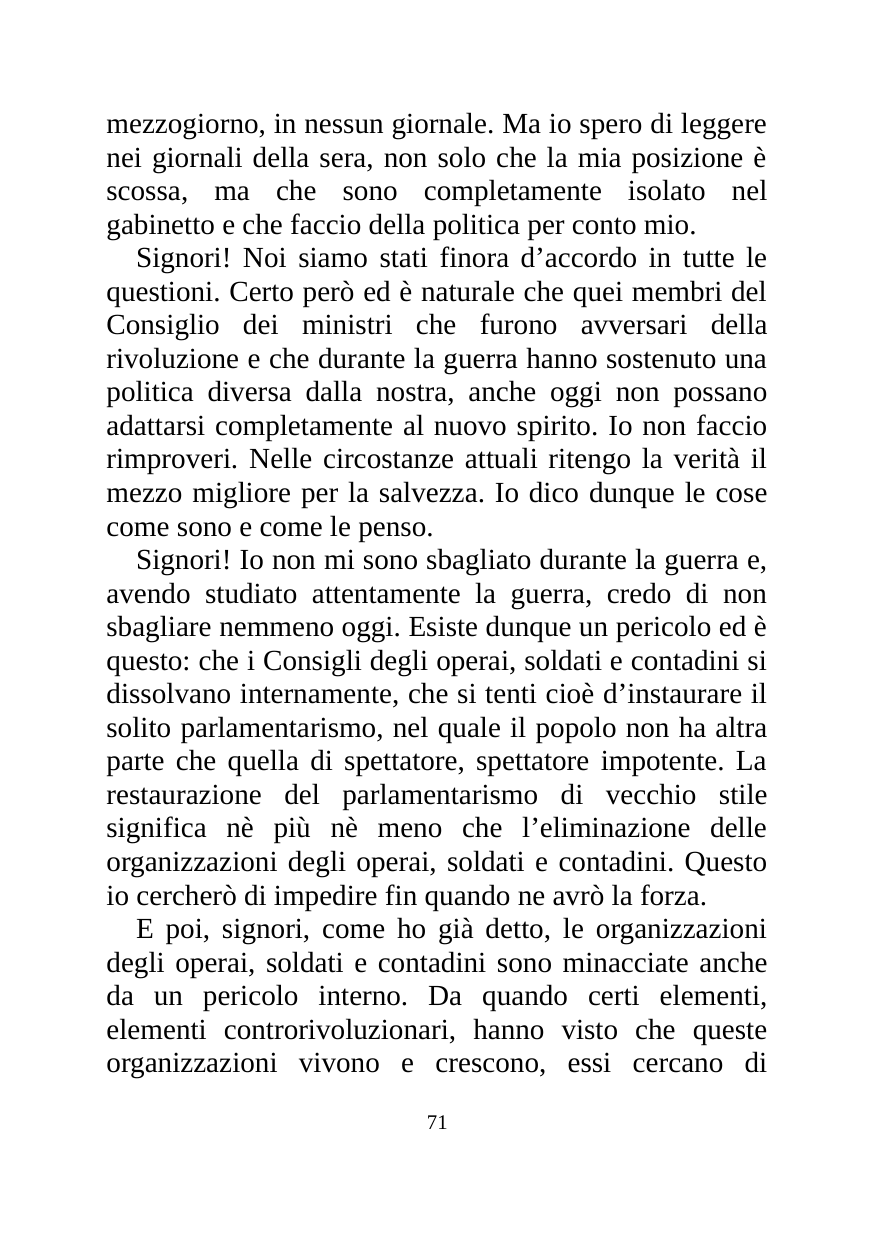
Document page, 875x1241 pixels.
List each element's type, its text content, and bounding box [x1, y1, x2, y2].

text Signori! Noi siamo stati finora d’accordo in tutte le questioni. Certo però ed è naturale che quei membri del Consiglio dei ministri che furono avversari della rivoluzione e che durante la guerra hanno sostenuto una politica diversa dalla nostra, anche oggi non possano adattarsi completamente al nuovo spirito. Io non faccio rimproveri. Nelle circostanze attuali ritengo la verità il mezzo migliore per la salvezza. Io dico dunque le cose come sono e come le penso. [106, 240, 768, 542]
text E poi, signori, come ho già detto, le organizzazioni degli operai, soldati e contadini sono minacciate anche da un pericolo interno. Da quando certi elementi, elementi controrivoluzionari, hanno visto che queste organizzazioni vivono e crescono, essi cercano di [106, 911, 768, 1079]
text mezzogiorno, in nessun giornale. Ma io spero di leggere nei giornali della sera, non solo che la mia posizione è scossa, ma che sono completamente isolato nel gabinetto e che faccio della politica per conto mio. [106, 106, 768, 240]
text Signori! Io non mi sono sbagliato durante la guerra e, avendo studiato attentamente la guerra, credo di non sbagliare nemmeno oggi. Esiste dunque un pericolo ed è questo: che i Consigli degli operai, soldati e contadini si dissolvano internamente, che si tenti cioè d’instaurare il solito parlamentarismo, nel quale il popolo non ha altra parte che quella di spettatore, spettatore impotente. La restaurazione del parlamentarismo di vecchio stile significa nè più nè meno che l’eliminazione delle organizzazioni degli operai, soldati e contadini. Questo io cercherò di impedire fin quando ne avrò la forza. [106, 542, 768, 911]
